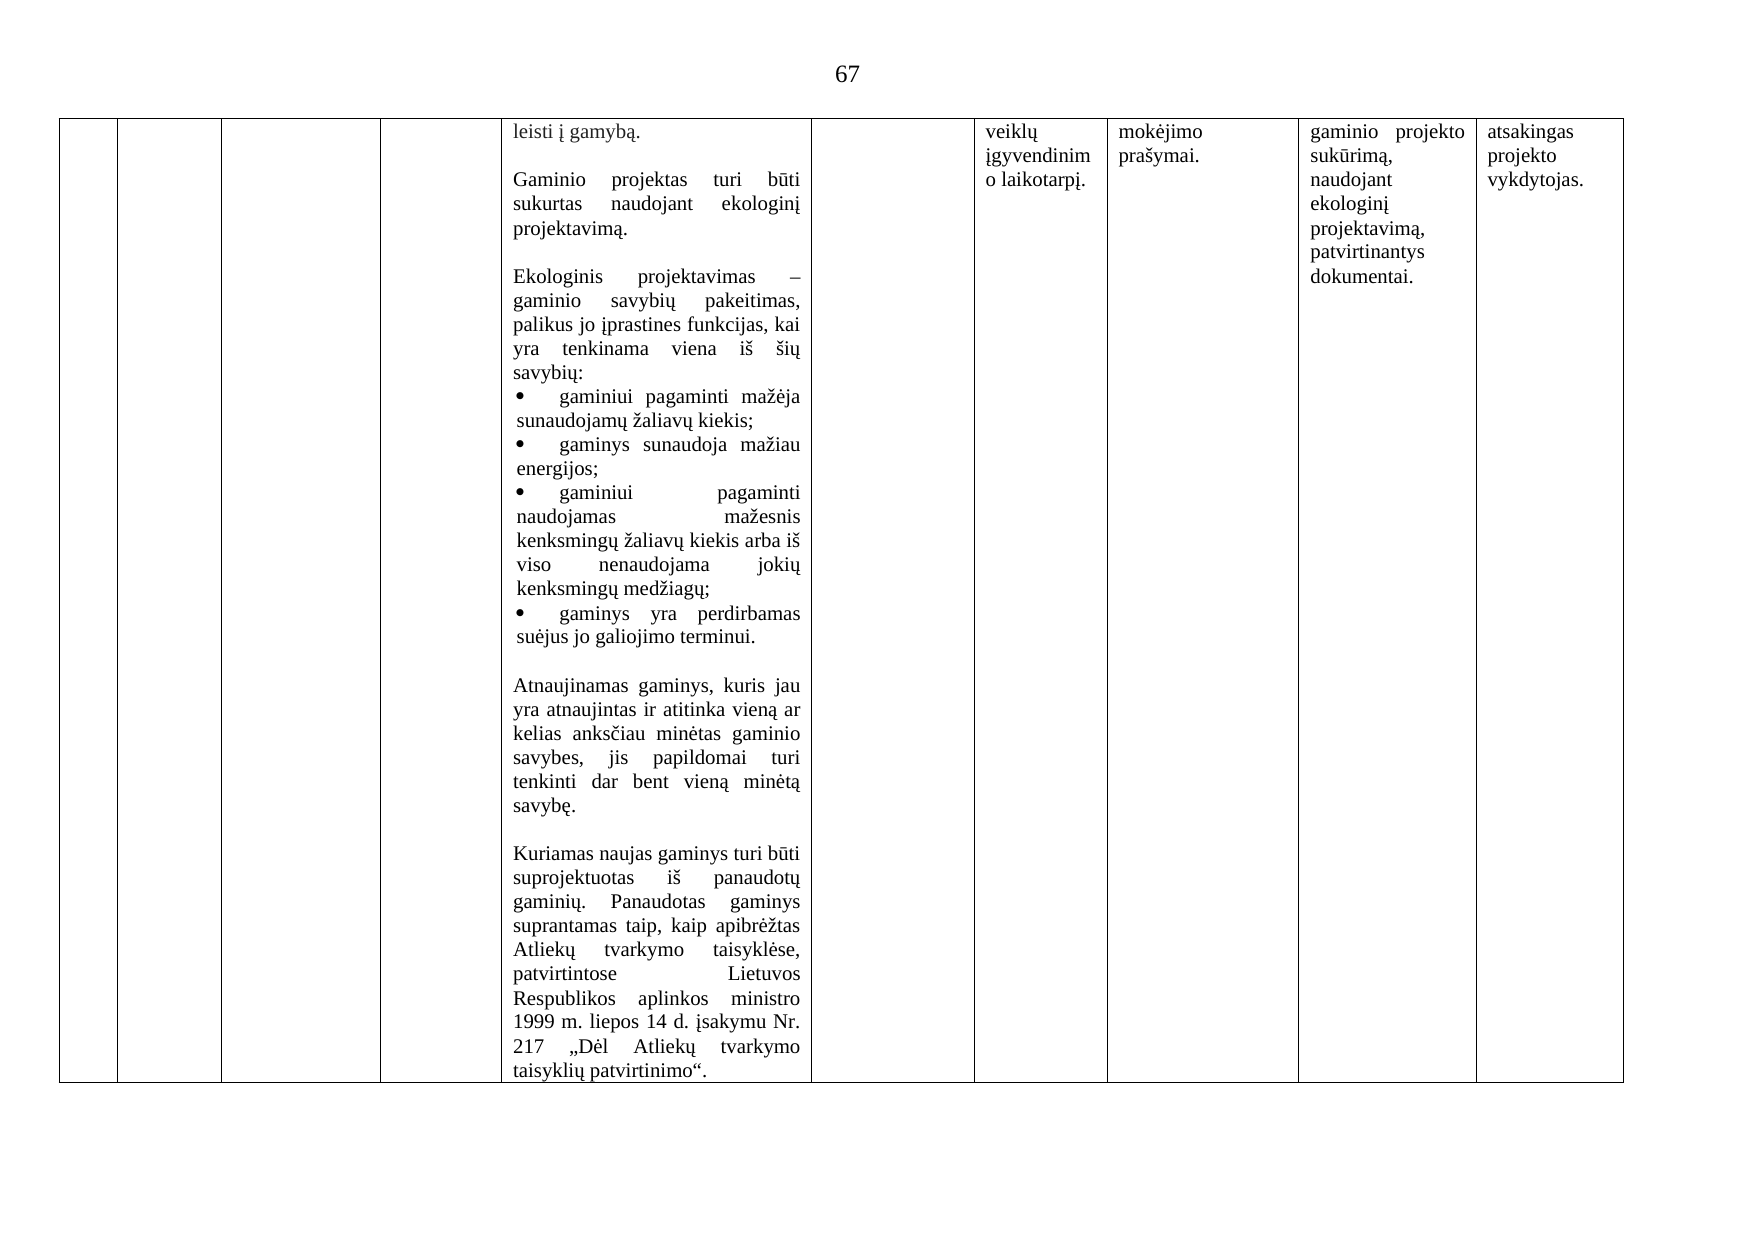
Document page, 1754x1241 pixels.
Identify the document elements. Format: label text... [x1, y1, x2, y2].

table_cell veiklų įgyvendinimo laikotarpį. [975, 119, 1107, 1082]
table_cell gaminio projekto sukūrimą, naudojant ekologinį projektavimą, patvirtinantys dokumentai. [1299, 119, 1476, 1082]
table_cell leisti į gamybą. Gaminio projektas turi būti sukurtas naudojant ekologinį projektavimą. Ekologinis projektavimas – gaminio savybių pakeitimas, palikus jo įprastines funkcijas, kai yra tenkinama viena iš šių savybių:  gaminiui pagaminti mažėja sunaudojamų žaliavų kiekis;  gaminys sunaudoja mažiau energijos;  gaminiui pagaminti naudojamas mažesnis kenksmingų žaliavų kiekis arba iš viso nenaudojama jokių kenksmingų medžiagų;  gaminys yra perdirbamas suėjus jo galiojimo terminui. Atnaujinamas gaminys, kuris jau yra atnaujintas ir atitinka vieną ar kelias anksčiau minėtas gaminio savybes, jis papildomai turi tenkinti dar bent vieną minėtą savybę. Kuriamas naujas gaminys turi būti suprojektuotas iš panaudotų gaminių. Panaudotas gaminys suprantamas taip, kaip apibrėžtas Atliekų tvarkymo taisyklėse, patvirtintose Lietuvos Respublikos aplinkos ministro 1999 m. liepos 14 d. įsakymu Nr. 217 „Dėl Atliekų tvarkymo taisyklių patvirtinimo“. [502, 119, 811, 1082]
table_cell [222, 119, 380, 1082]
table_cell [118, 119, 221, 1082]
table_cell mokėjimo prašymai. [1108, 119, 1298, 1082]
table_cell atsakingas projekto vykdytojas. [1477, 119, 1623, 1082]
table_cell [381, 119, 501, 1082]
table_cell [60, 119, 117, 1082]
table_cell [812, 119, 974, 1082]
